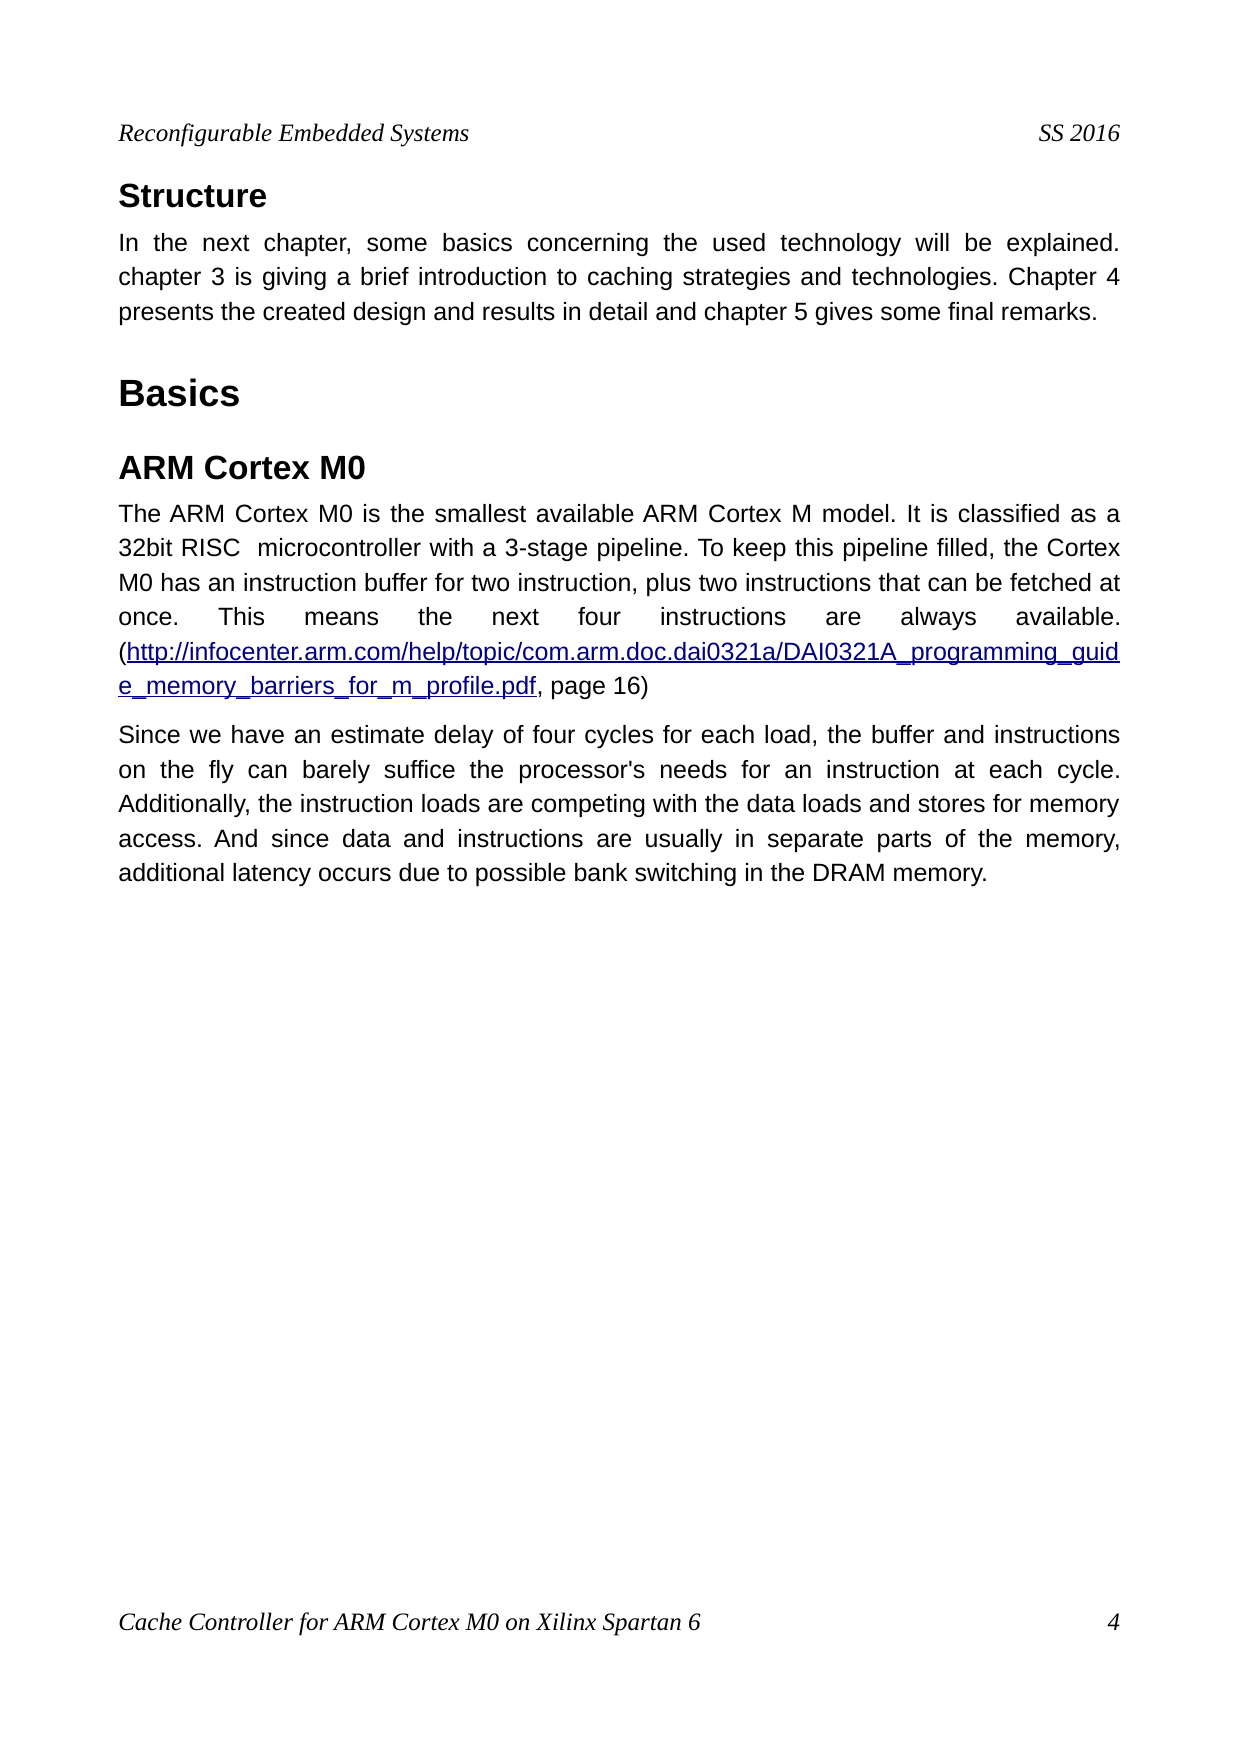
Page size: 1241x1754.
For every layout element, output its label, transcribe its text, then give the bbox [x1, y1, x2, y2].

subtitle ARM Cortex M0 [118, 447, 1122, 486]
text Since we have an estimate delay of four cycles for each load, the buffer and instructions on the fly can barely suffice the processor's needs for an instruction at each cycle. Additionally, the instruction loads are competing with the data loads and stores for memory access. And since data and instructions are usually in separate parts of the memory, additional latency occurs due to possible bank switching in the DRAM memory. [118, 720, 1122, 887]
subtitle Basics [118, 371, 1122, 414]
text The ARM Cortex M0 is the smallest available ARM Cortex M model. It is classified as a 32bit RISC microcontroller with a 3-stage pipeline. To keep this pipeline filled, the Cortex M0 has an instruction buffer for two instruction, plus two instructions that can be fetched at once. This means the next four instructions are always available. (http://infocenter.arm.com/help/topic/com.arm.doc.dai0321a/DAI0321A_programming_guide_memory_barriers_for_m_profile.pdf, page 16) [118, 499, 1122, 700]
subtitle Structure [118, 176, 1122, 215]
text In the next chapter, some basics concerning the used technology will be explained. chapter 3 is giving a brief introduction to caching strategies and technologies. Chapter 4 presents the created design and results in detail and chapter 5 gives some final remarks. [118, 227, 1122, 325]
